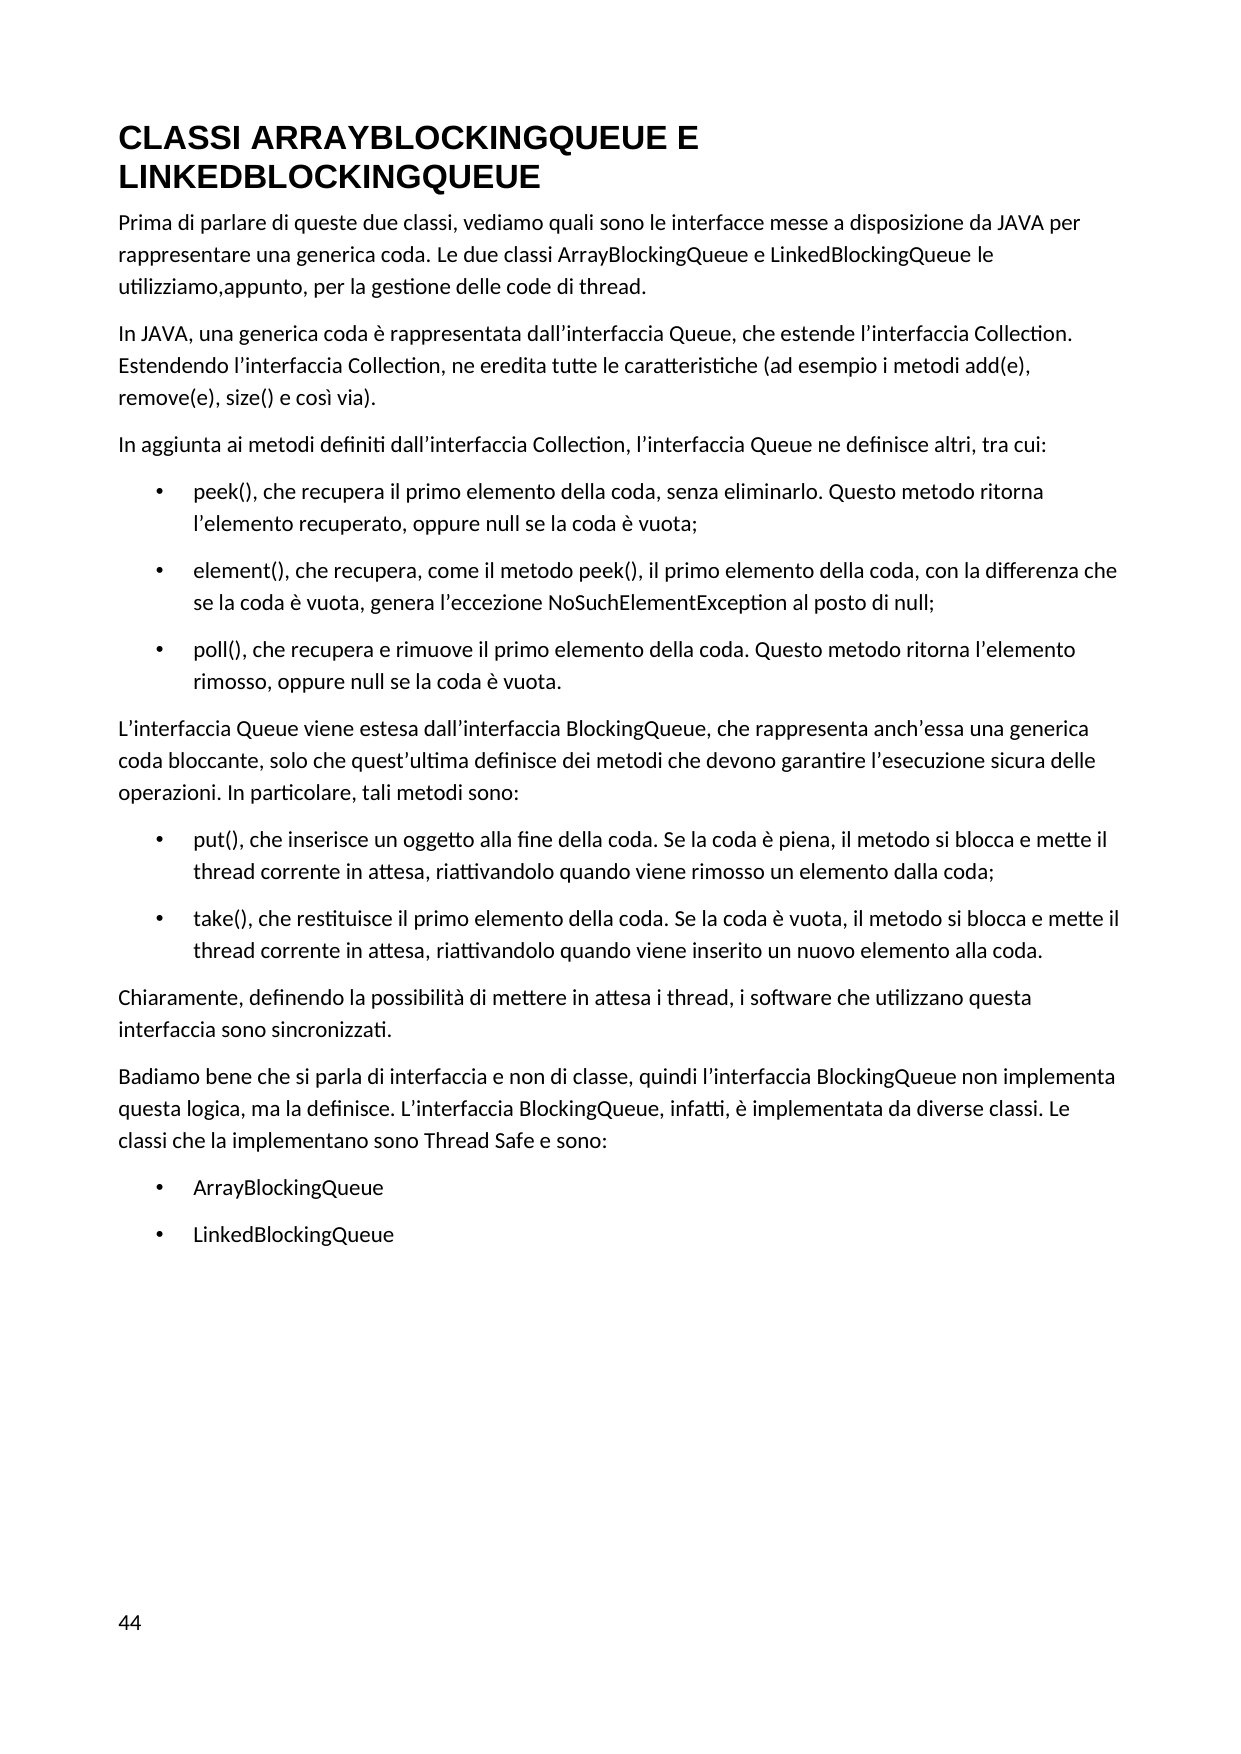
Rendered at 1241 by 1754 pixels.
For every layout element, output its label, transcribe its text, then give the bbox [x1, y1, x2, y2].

list element(), che recupera, come il metodo peek(), il primo elemento della coda, con la differenza che se la coda è vuota, genera l’eccezione NoSuchElementException al posto di null; [156, 556, 1122, 616]
list LinkedBlockingQueue [156, 1220, 1122, 1248]
text L’interfaccia Queue viene estesa dall’interfaccia BlockingQueue, che rappresenta anch’essa una generica coda bloccante, solo che quest’ultima definisce dei metodi che devono garantire l’esecuzione sicura delle operazioni. In particolare, tali metodi sono: [118, 714, 1122, 806]
list poll(), che recupera e rimuove il primo elemento della coda. Questo metodo ritorna l’elemento rimosso, oppure null se la coda è vuota. [156, 635, 1122, 695]
text Chiaramente, definendo la possibilità di mettere in attesa i thread, i software che utilizzano questa interfaccia sono sincronizzati. [118, 983, 1122, 1043]
text In aggiunta ai metodi definiti dall’interfaccia Collection, l’interfaccia Queue ne definisce altri, tra cui: [118, 430, 1122, 458]
subtitle CLASSI ARRAYBLOCKINGQUEUE E LINKEDBLOCKINGQUEUE [118, 118, 1122, 195]
list put(), che inserisce un oggetto alla fine della coda. Se la coda è piena, il metodo si blocca e mette il thread corrente in attesa, riattivandolo quando viene rimosso un elemento dalla coda; [156, 825, 1122, 885]
list peek(), che recupera il primo elemento della coda, senza eliminarlo. Questo metodo ritorna l’elemento recuperato, oppure null se la coda è vuota; [156, 477, 1122, 537]
text In JAVA, una generica coda è rappresentata dall’interfaccia Queue, che estende l’interfaccia Collection. Estendendo l’interfaccia Collection, ne eredita tutte le caratteristiche (ad esempio i metodi add(e), remove(e), size() e così via). [118, 319, 1122, 411]
text Prima di parlare di queste due classi, vediamo quali sono le interfacce messe a disposizione da JAVA per rappresentare una generica coda. Le due classi ArrayBlockingQueue e LinkedBlockingQueue le utilizziamo,appunto, per la gestione delle code di thread. [118, 208, 1122, 300]
text Badiamo bene che si parla di interfaccia e non di classe, quindi l’interfaccia BlockingQueue non implementa questa logica, ma la definisce. L’interfaccia BlockingQueue, infatti, è implementata da diverse classi. Le classi che la implementano sono Thread Safe e sono: [118, 1062, 1122, 1154]
list ArrayBlockingQueue [156, 1173, 1122, 1201]
list take(), che restituisce il primo elemento della coda. Se la coda è vuota, il metodo si blocca e mette il thread corrente in attesa, riattivandolo quando viene inserito un nuovo elemento alla coda. [156, 904, 1122, 964]
